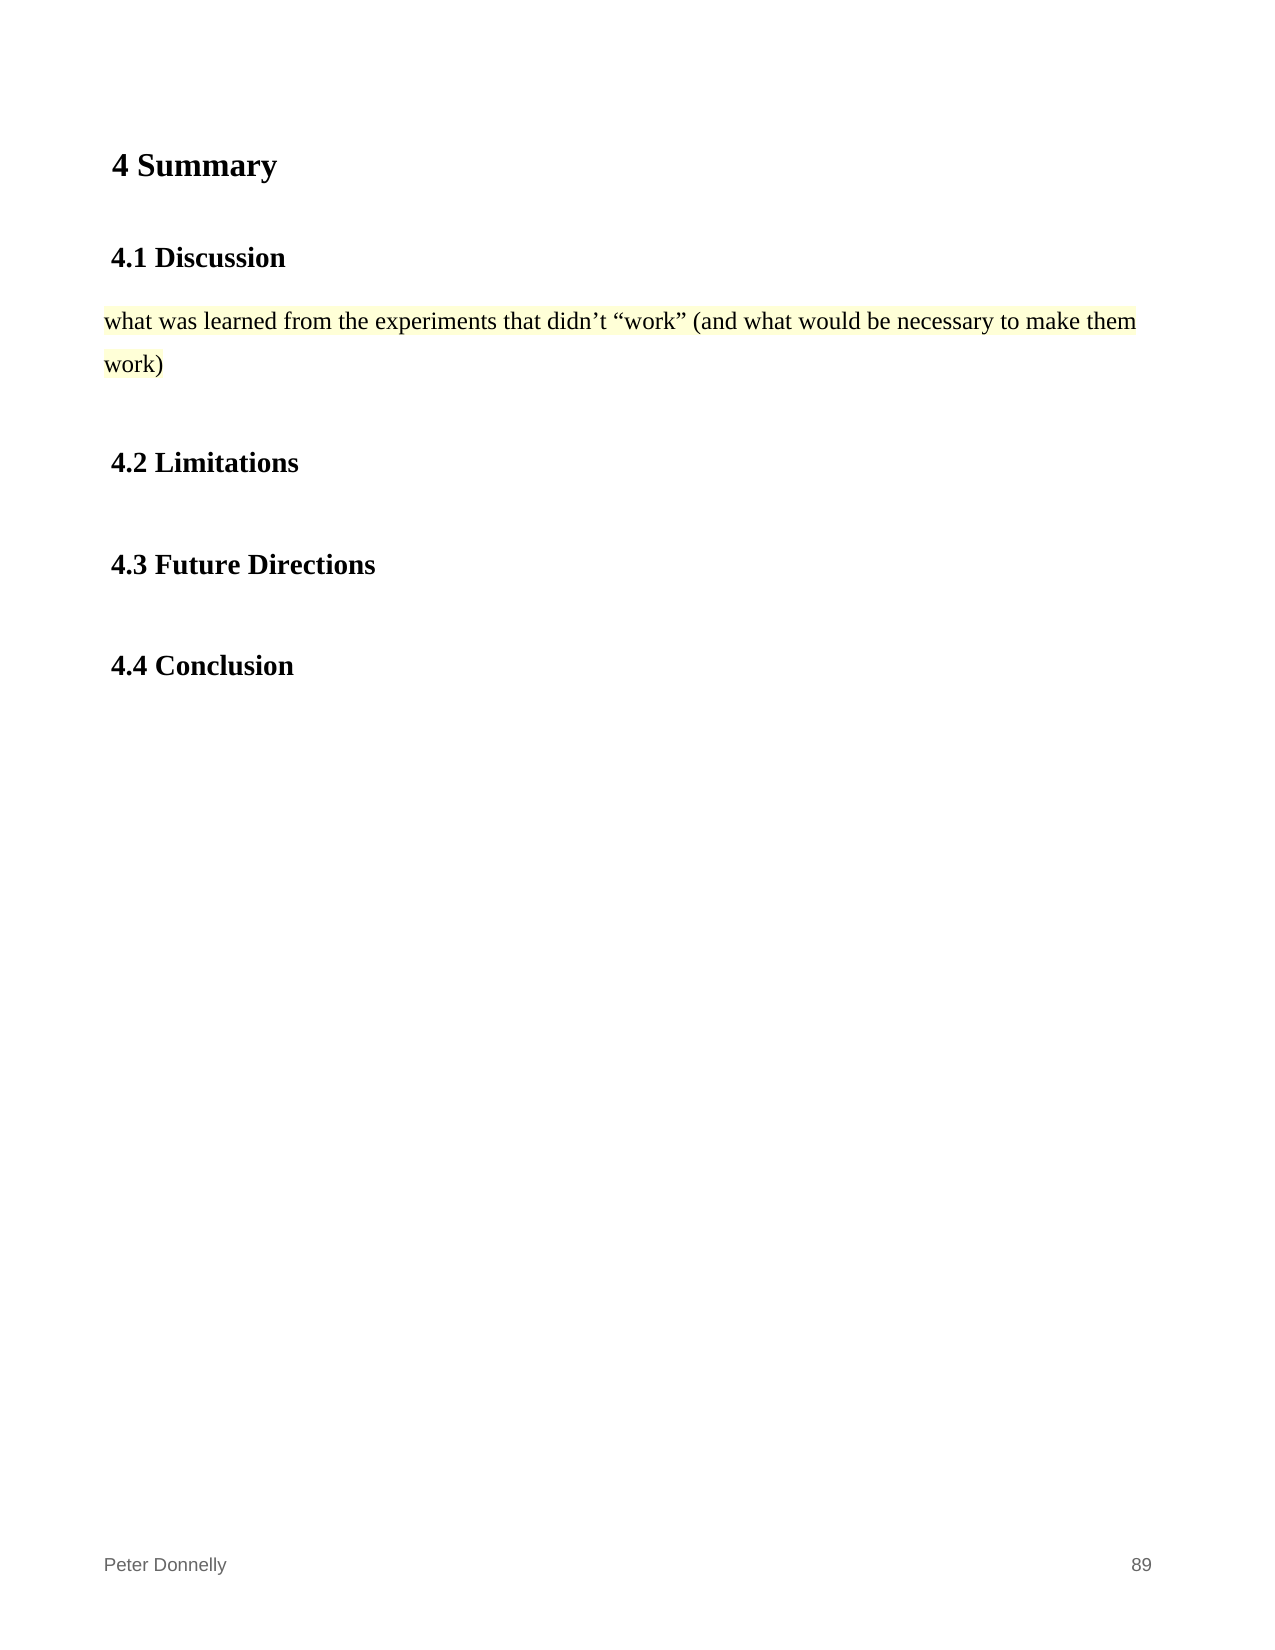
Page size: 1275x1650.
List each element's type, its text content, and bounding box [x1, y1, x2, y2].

subtitle Future Directions [103, 547, 1181, 580]
subtitle Limitations [103, 445, 1181, 479]
text what was learned from the experiments that didn’t “work” (and what would be necessary to make them work) [103, 306, 1181, 378]
subtitle Conclusion [103, 648, 1181, 682]
subtitle Discussion [103, 240, 1181, 273]
subtitle Summary [103, 145, 1181, 183]
